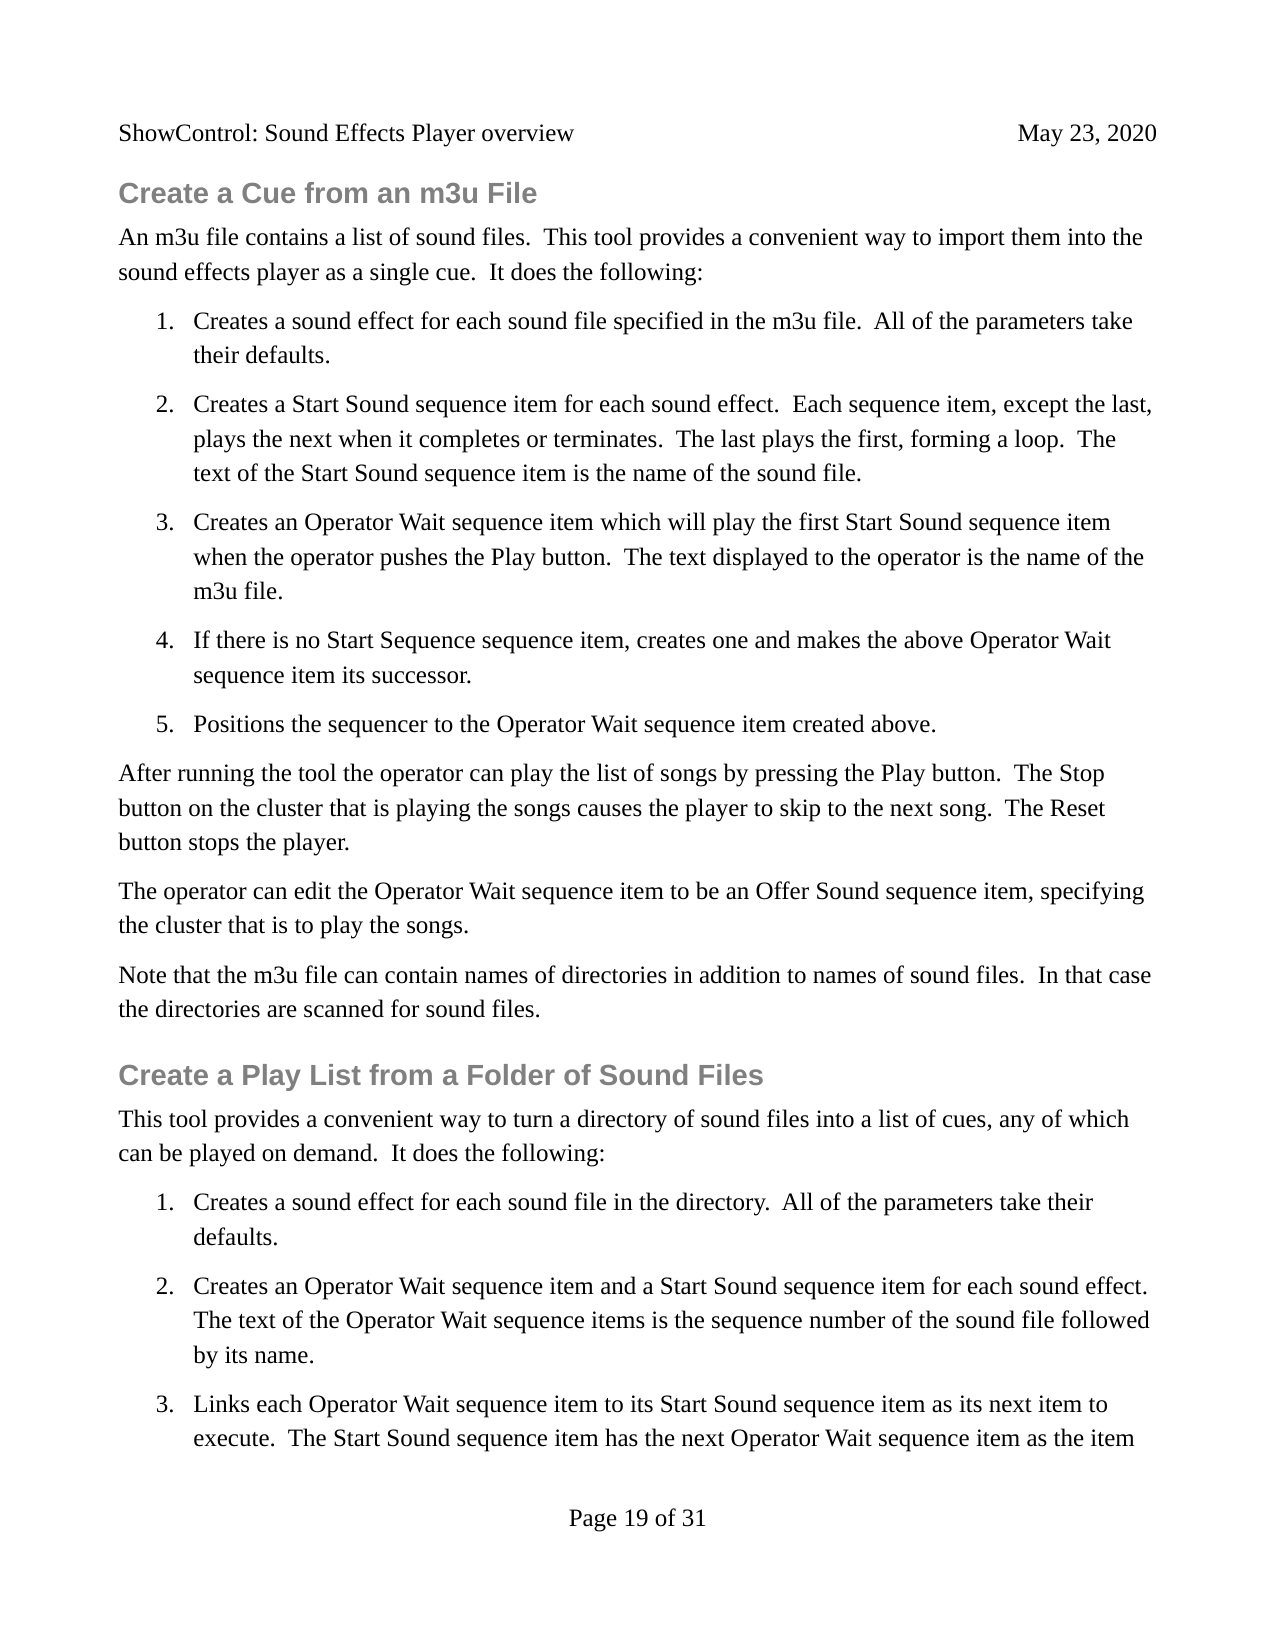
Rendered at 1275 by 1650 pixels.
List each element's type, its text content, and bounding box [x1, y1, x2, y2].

text After running the tool the operator can play the list of songs by pressing the Play button. The Stop button on the cluster that is playing the songs causes the player to skip to the next song. The Reset button stops the player. [118, 758, 1157, 856]
list Links each Operator Wait sequence item to its Start Sound sequence item as its next item to execute. The Start Sound sequence item has the next Operator Wait sequence item as the item [156, 1389, 1157, 1452]
text This tool provides a convenient way to turn a directory of sound files into a list of cues, any of which can be played on demand. It does the following: [118, 1104, 1157, 1167]
list Creates a sound effect for each sound file specified in the m3u file. All of the parameters take their defaults. [156, 306, 1157, 369]
list Positions the sequencer to the Operator Wait sequence item created above. [156, 709, 1157, 738]
list Creates a Start Sound sequence item for each sound effect. Each sequence item, except the last, plays the next when it completes or terminates. The last plays the first, forming a loop. The text of the Start Sound sequence item is the name of the sound file. [156, 389, 1157, 487]
text The operator can edit the Operator Wait sequence item to be an Offer Sound sequence item, specifying the cluster that is to play the songs. [118, 876, 1157, 939]
subtitle Create a Cue from an m3u File [118, 176, 1157, 210]
list Creates a sound effect for each sound file in the directory. All of the parameters take their defaults. [156, 1187, 1157, 1251]
list Creates an Operator Wait sequence item which will play the first Start Sound sequence item when the operator pushes the Play button. The text displayed to the operator is the name of the m3u file. [156, 507, 1157, 605]
list Creates an Operator Wait sequence item and a Start Sound sequence item for each sound effect. The text of the Operator Wait sequence items is the sequence number of the sound file followed by its name. [156, 1271, 1157, 1369]
text An m3u file contains a list of sound files. This tool provides a convenient way to import them into the sound effects player as a single cue. It does the following: [118, 222, 1157, 286]
list If there is no Start Sequence sequence item, creates one and makes the above Operator Wait sequence item its successor. [156, 626, 1157, 689]
text Note that the m3u file can contain names of directories in addition to names of sound files. In that case the directories are scanned for sound files. [118, 960, 1157, 1023]
subtitle Create a Play List from a Folder of Sound Files [118, 1058, 1157, 1091]
